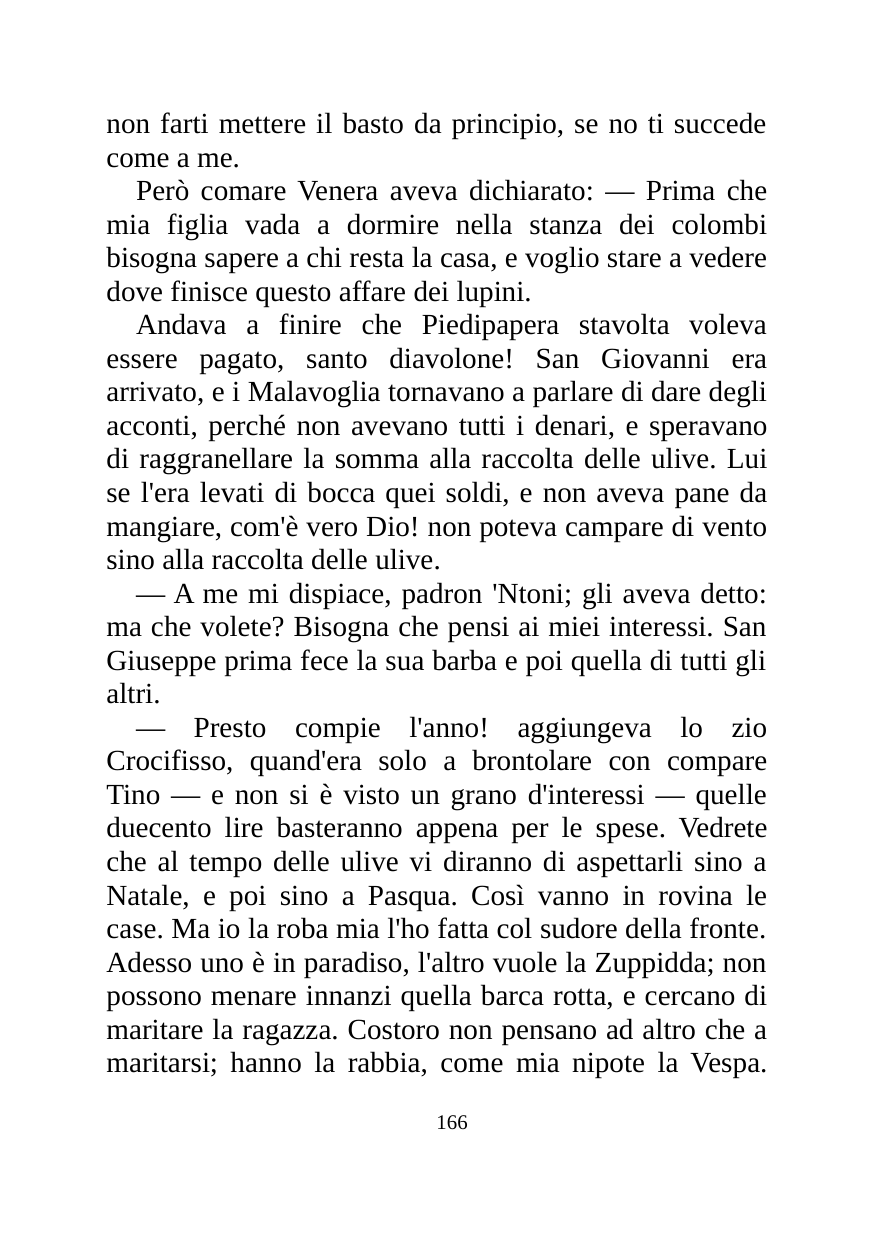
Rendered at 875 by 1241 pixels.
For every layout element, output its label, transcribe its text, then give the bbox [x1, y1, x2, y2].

text — A me mi dispiace, padron 'Ntoni; gli aveva detto: ma che volete? Bisogna che pensi ai miei interessi. San Giuseppe prima fece la sua barba e poi quella di tutti gli altri. [106, 576, 768, 710]
text Però comare Venera aveva dichiarato: — Prima che mia figlia vada a dormire nella stanza dei colombi bisogna sapere a chi resta la casa, e voglio stare a vedere dove finisce questo affare dei lupini. [106, 173, 768, 307]
text Andava a finire che Piedipapera stavolta voleva essere pagato, santo diavolone! San Giovanni era arrivato, e i Malavoglia tornavano a parlare di dare degli acconti, perché non avevano tutti i denari, e speravano di raggranellare la somma alla raccolta delle ulive. Lui se l'era levati di bocca quei soldi, e non aveva pane da mangiare, com'è vero Dio! non poteva campare di vento sino alla raccolta delle ulive. [106, 307, 768, 576]
text non farti mettere il basto da principio, se no ti succede come a me. [106, 106, 768, 173]
text — Presto compie l'anno! aggiungeva lo zio Crocifisso, quand'era solo a brontolare con compare Tino — e non si è visto un grano d'interessi — quelle duecento lire basteranno appena per le spese. Vedrete che al tempo delle ulive vi diranno di aspettarli sino a Natale, e poi sino a Pasqua. Così vanno in rovina le case. Ma io la roba mia l'ho fatta col sudore della fronte. Adesso uno è in paradiso, l'altro vuole la Zuppidda; non possono menare innanzi quella barca rotta, e cercano di maritare la ragazza. Costoro non pensano ad altro che a maritarsi; hanno la rabbia, come mia nipote la Vespa. [106, 710, 768, 1079]
